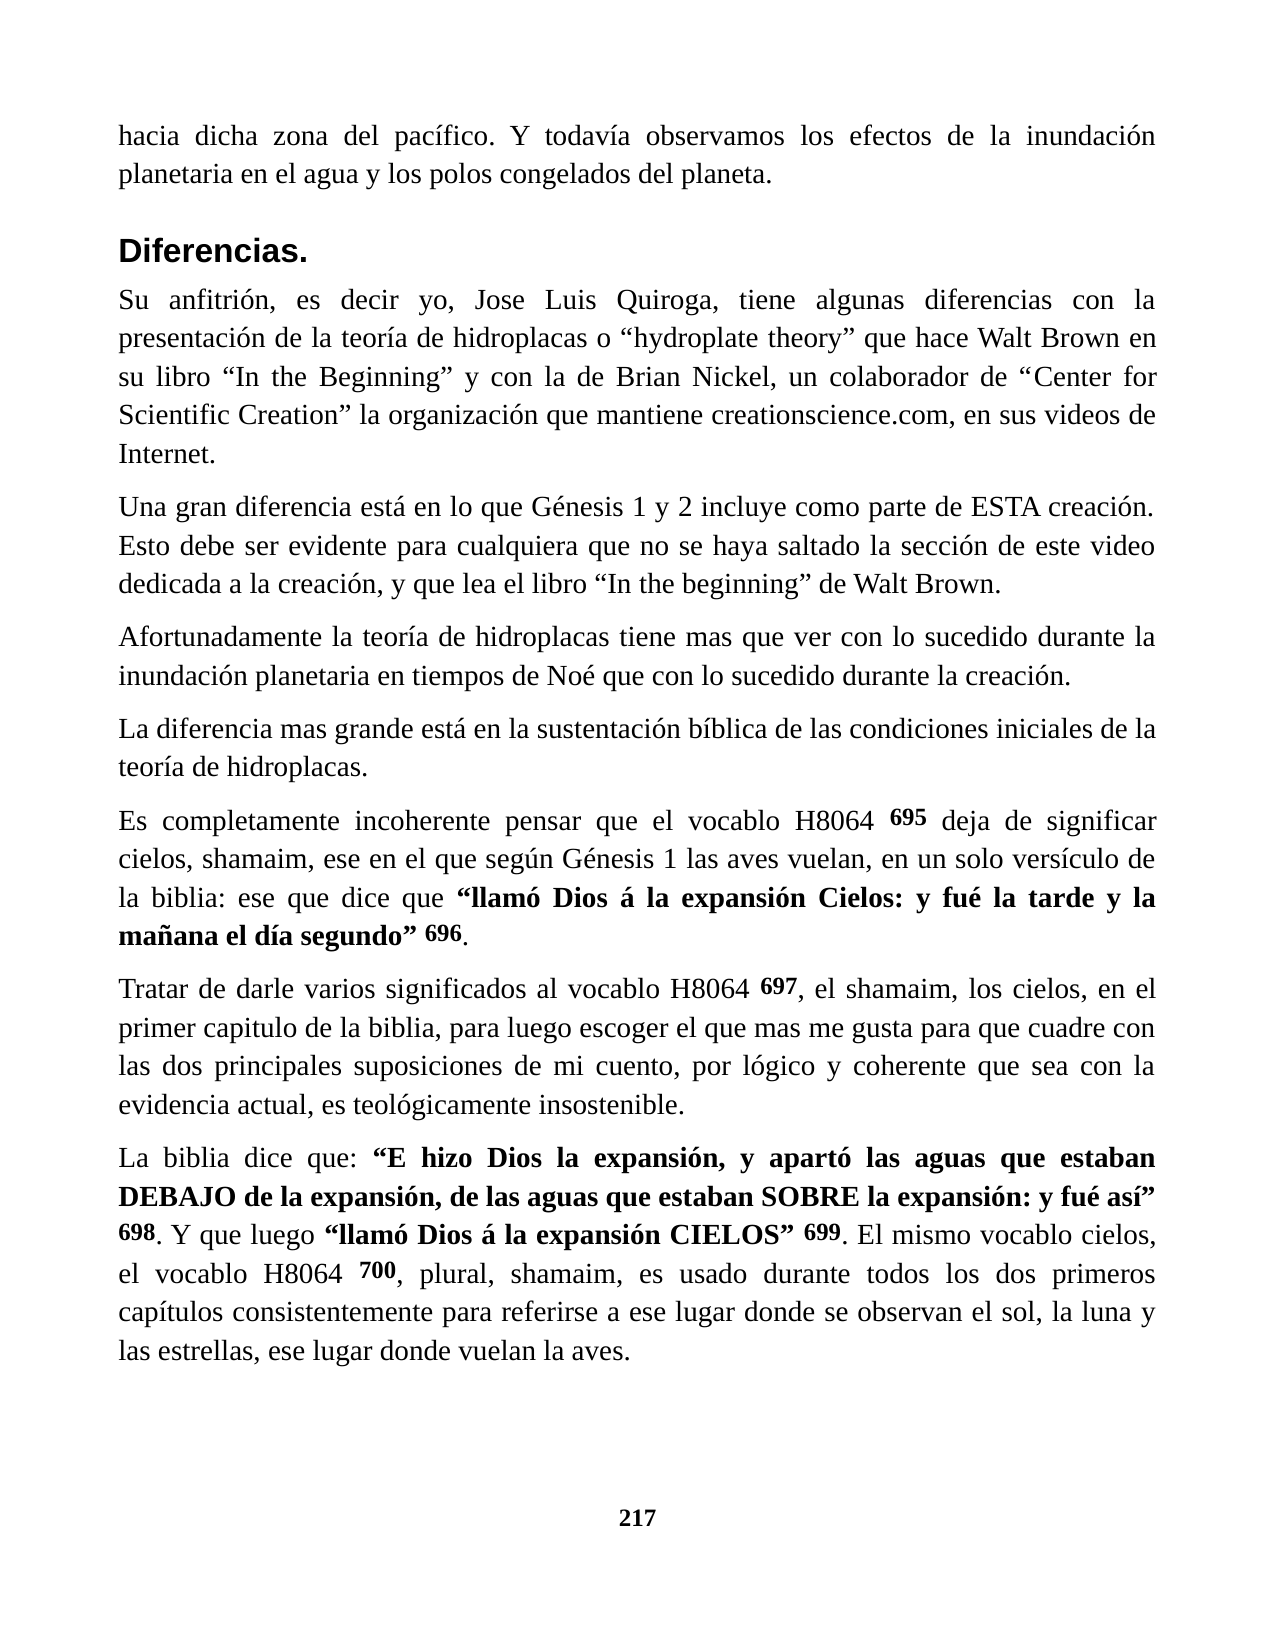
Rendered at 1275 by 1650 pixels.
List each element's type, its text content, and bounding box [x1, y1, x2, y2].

text Es completamente incoherente pensar que el vocablo H8064 deja de significar cielos, shamaim, ese en el que según Génesis 1 las aves vuelan, en un solo versículo de la biblia: ese que dice que “llamó Dios á la expansión Cielos: y fué la tarde y la mañana el día segundo” . [118, 803, 1157, 952]
text La diferencia mas grande está en la sustentación bíblica de las condiciones iniciales de la teoría de hidroplacas. [118, 711, 1157, 783]
text Una gran diferencia está en lo que Génesis 1 y 2 incluye como parte de ESTA creación. Esto debe ser evidente para cualquiera que no se haya saltado la sección de este video dedicada a la creación, y que lea el libro “In the beginning” de Walt Brown. [118, 489, 1157, 600]
text La biblia dice que: “E hizo Dios la expansión, y apartó las aguas que estaban DEBAJO de la expansión, de las aguas que estaban SOBRE la expansión: y fué así” . Y que luego “llamó Dios á la expansión CIELOS” . El mismo vocablo cielos, el vocablo H8064 , plural, shamaim, es usado durante todos los dos primeros capítulos consistentemente para referirse a ese lugar donde se observan el sol, la luna y las estrellas, ese lugar donde vuelan la aves. [118, 1140, 1157, 1366]
text hacia dicha zona del pacífico. Y todavía observamos los efectos de la inundación planetaria en el agua y los polos congelados del planeta. [118, 118, 1157, 190]
text Su anfitrión, es decir yo, Jose Luis Quiroga, tiene algunas diferencias con la presentación de la teoría de hidroplacas o “hydroplate theory” que hace Walt Brown en su libro “In the Beginning” y con la de Brian Nickel, un colaborador de “Center for Scientific Creation” la organización que mantiene creationscience.com, en sus videos de Internet. [118, 282, 1157, 469]
subtitle Diferencias. [118, 231, 1157, 269]
text Afortunadamente la teoría de hidroplacas tiene mas que ver con lo sucedido durante la inundación planetaria en tiempos de Noé que con lo sucedido durante la creación. [118, 619, 1157, 691]
text Tratar de darle varios significados al vocablo H8064 , el shamaim, los cielos, en el primer capitulo de la biblia, para luego escoger el que mas me gusta para que cuadre con las dos principales suposiciones de mi cuento, por lógico y coherente que sea con la evidencia actual, es teológicamente insostenible. [118, 971, 1157, 1121]
